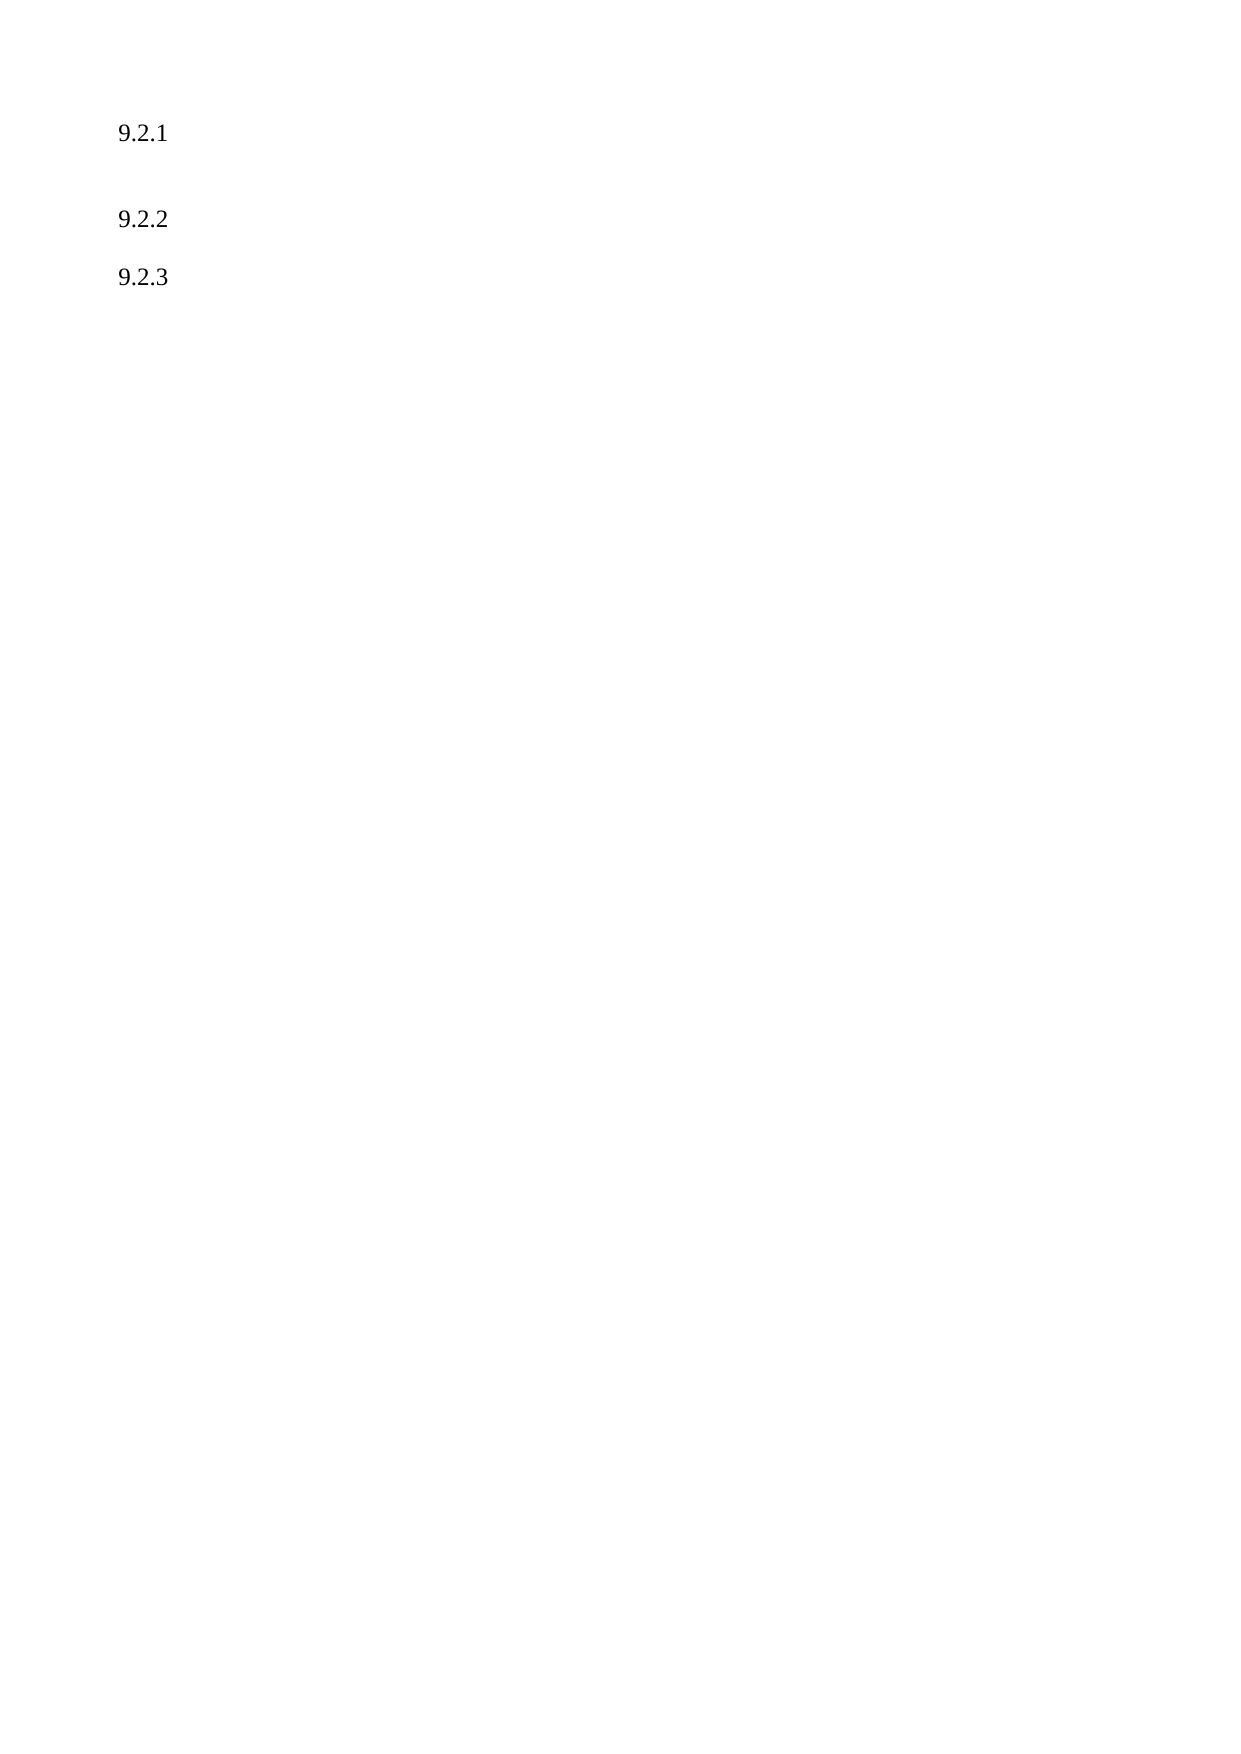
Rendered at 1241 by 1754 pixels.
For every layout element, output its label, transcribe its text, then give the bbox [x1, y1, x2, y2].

text 9.2.3 [118, 262, 1122, 291]
text 9.2.1 [118, 118, 1122, 147]
text 9.2.2 [118, 204, 1122, 233]
